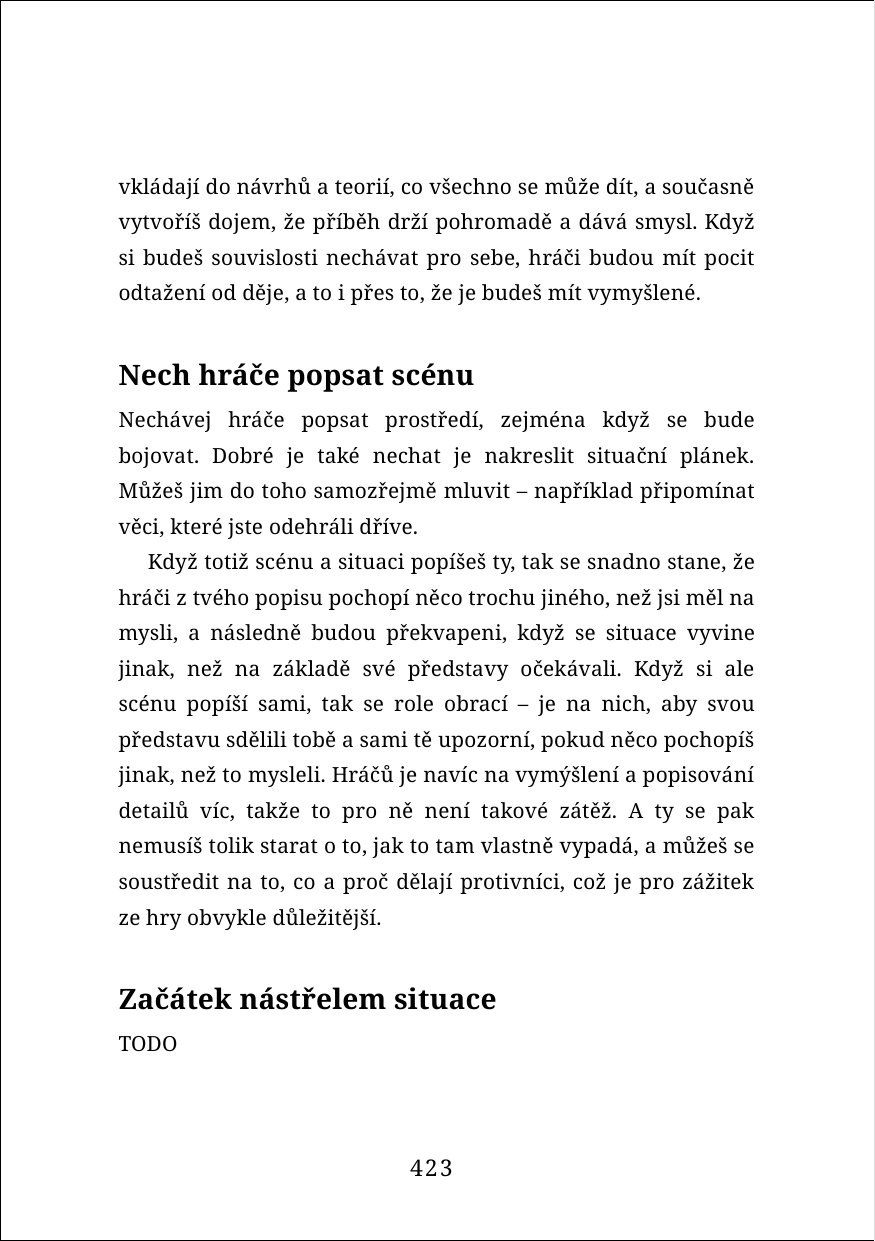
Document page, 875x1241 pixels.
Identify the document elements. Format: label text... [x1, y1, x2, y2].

text TODO [118, 1029, 756, 1058]
text Nechávej hráče popsat prostředí, zejména když se bude bojovat. Dobré je také nechat je nakreslit situační plánek. Můžeš jim do toho samozřejmě mluvit – například připomínat věci, které jste odehráli dříve. Když totiž scénu a situaci popíšeš ty, tak se snadno stane, že hráči z tvého popisu pochopí něco trochu jiného, než jsi měl na mysli, a následně budou překvapeni, když se situace vyvine jinak, než na základě své představy očekávali. Když si ale scénu popíší sami, tak se role obrací – je na nich, aby svou představu sdělili tobě a sami tě upozorní, pokud něco pochopíš jinak, než to mysleli. Hráčů je navíc na vymýšlení a popisování detailů víc, takže to pro ně není takové zátěž. A ty se pak nemusíš tolik starat o to, jak to tam vlastně vypadá, a můžeš se soustředit na to, co a proč dělají protivníci, což je pro zážitek ze hry obvykle důležitější. [118, 405, 756, 931]
subtitle Nech hráče popsat scénu [118, 355, 756, 393]
subtitle Začátek nástřelem situace [118, 979, 756, 1018]
text vkládají do návrhů a teorií, co všechno se může dít, a současně vytvoříš dojem, že příběh drží pohromadě a dává smysl. Když si budeš souvislosti nechávat pro sebe, hráči budou mít pocit odtažení od děje, a to i přes to, že je budeš mít vymyšlené. [118, 172, 756, 307]
